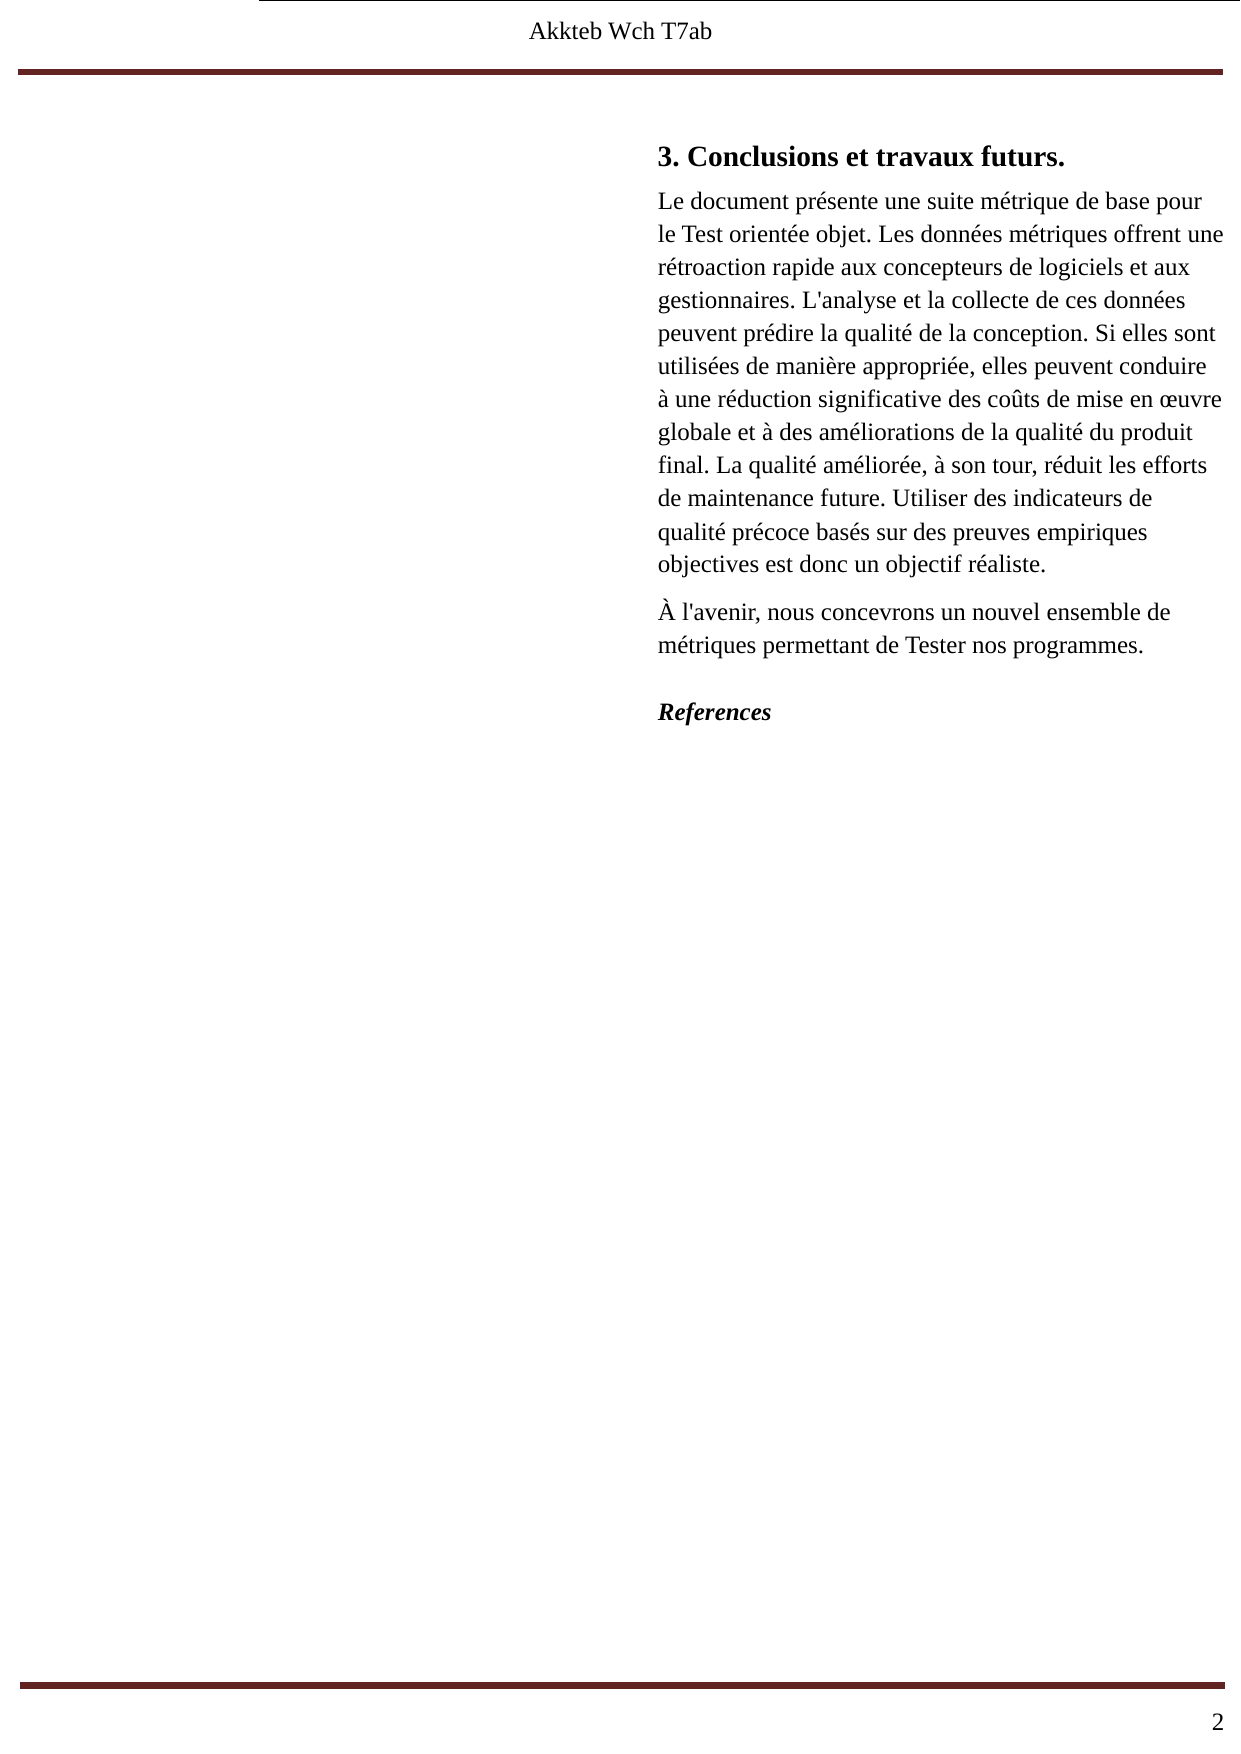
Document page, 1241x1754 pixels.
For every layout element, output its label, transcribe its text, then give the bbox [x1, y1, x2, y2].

text À l'avenir, nous concevrons un nouvel ensemble de métriques permettant de Tester nos programmes. [658, 597, 1224, 659]
text Le document présente une suite métrique de base pour le Test orientée objet. Les données métriques offrent une rétroaction rapide aux concepteurs de logiciels et aux gestionnaires. L'analyse et la collecte de ces données peuvent prédire la qualité de la conception. Si elles sont utilisées de manière appropriée, elles peuvent conduire à une réduction significative des coûts de mise en œuvre globale et à des améliorations de la qualité du produit final. La qualité améliorée, à son tour, réduit les efforts de maintenance future. Utiliser des indicateurs de qualité précoce basés sur des preuves empiriques objectives est donc un objectif réaliste. [658, 186, 1224, 578]
